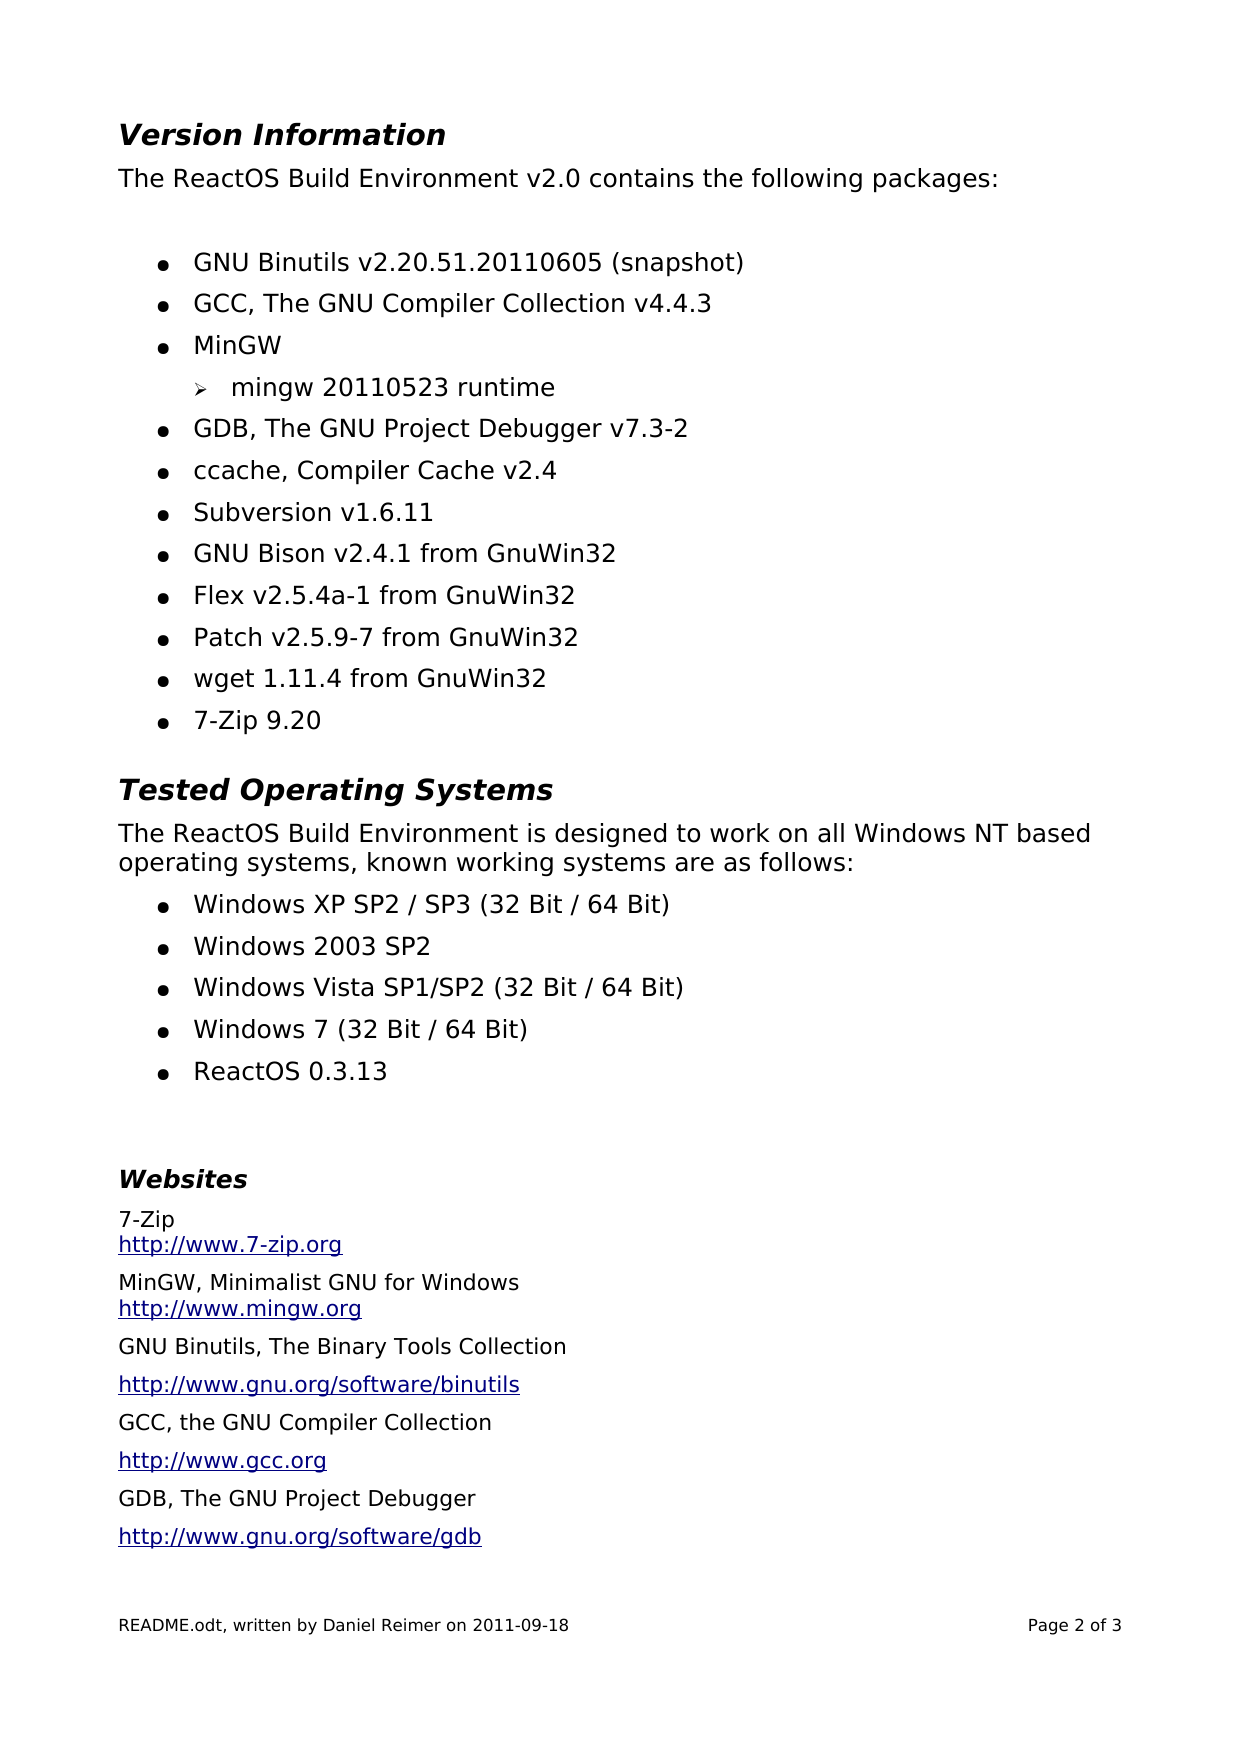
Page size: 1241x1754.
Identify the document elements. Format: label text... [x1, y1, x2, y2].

text http://www.gnu.org/software/gdb [118, 1524, 1122, 1549]
subtitle Tested Operating Systems [118, 773, 1122, 807]
list Windows 7 (32 Bit / 64 Bit) [156, 1015, 1122, 1044]
text GNU Binutils, The Binary Tools Collection [118, 1334, 1122, 1359]
list Subversion v1.6.11 [156, 498, 1122, 527]
list wget 1.11.4 from GnuWin32 [156, 664, 1122, 694]
list MinGW [156, 331, 1122, 360]
text http://www.gnu.org/software/binutils [118, 1372, 1122, 1397]
text GDB, The GNU Project Debugger [118, 1486, 1122, 1512]
list ReactOS 0.3.13 [156, 1057, 1122, 1086]
list ccache, Compiler Cache v2.4 [156, 456, 1122, 485]
list GNU Bison v2.4.1 from GnuWin32 [156, 539, 1122, 569]
text 7-Zip http://www.7-zip.org [118, 1207, 1122, 1258]
text GCC, the GNU Compiler Collection [118, 1410, 1122, 1436]
list GNU Binutils v2.20.51.20110605 (snapshot) [156, 248, 1122, 277]
list GDB, The GNU Project Debugger v7.3-2 [156, 414, 1122, 444]
subtitle Websites [118, 1165, 1122, 1194]
list Patch v2.5.9-7 from GnuWin32 [156, 623, 1122, 652]
text http://www.gcc.org [118, 1448, 1122, 1473]
list Windows XP SP2 / SP3 (32 Bit / 64 Bit) [156, 890, 1122, 919]
list Windows Vista SP1/SP2 (32 Bit / 64 Bit) [156, 973, 1122, 1003]
list Flex v2.5.4a-1 from GnuWin32 [156, 581, 1122, 610]
list 7-Zip 9.20 [156, 706, 1122, 735]
text The ReactOS Build Environment is designed to work on all Windows NT based operating systems, known working systems are as follows: [118, 819, 1122, 878]
subtitle Version Information [118, 118, 1122, 152]
list Windows 2003 SP2 [156, 932, 1122, 961]
list GCC, The GNU Compiler Collection v4.4.3 [156, 289, 1122, 319]
list mingw 20110523 runtime [193, 373, 1122, 402]
text MinGW, Minimalist GNU for Windows http://www.mingw.org [118, 1270, 1122, 1321]
text The ReactOS Build Environment v2.0 contains the following packages: [118, 164, 1122, 194]
